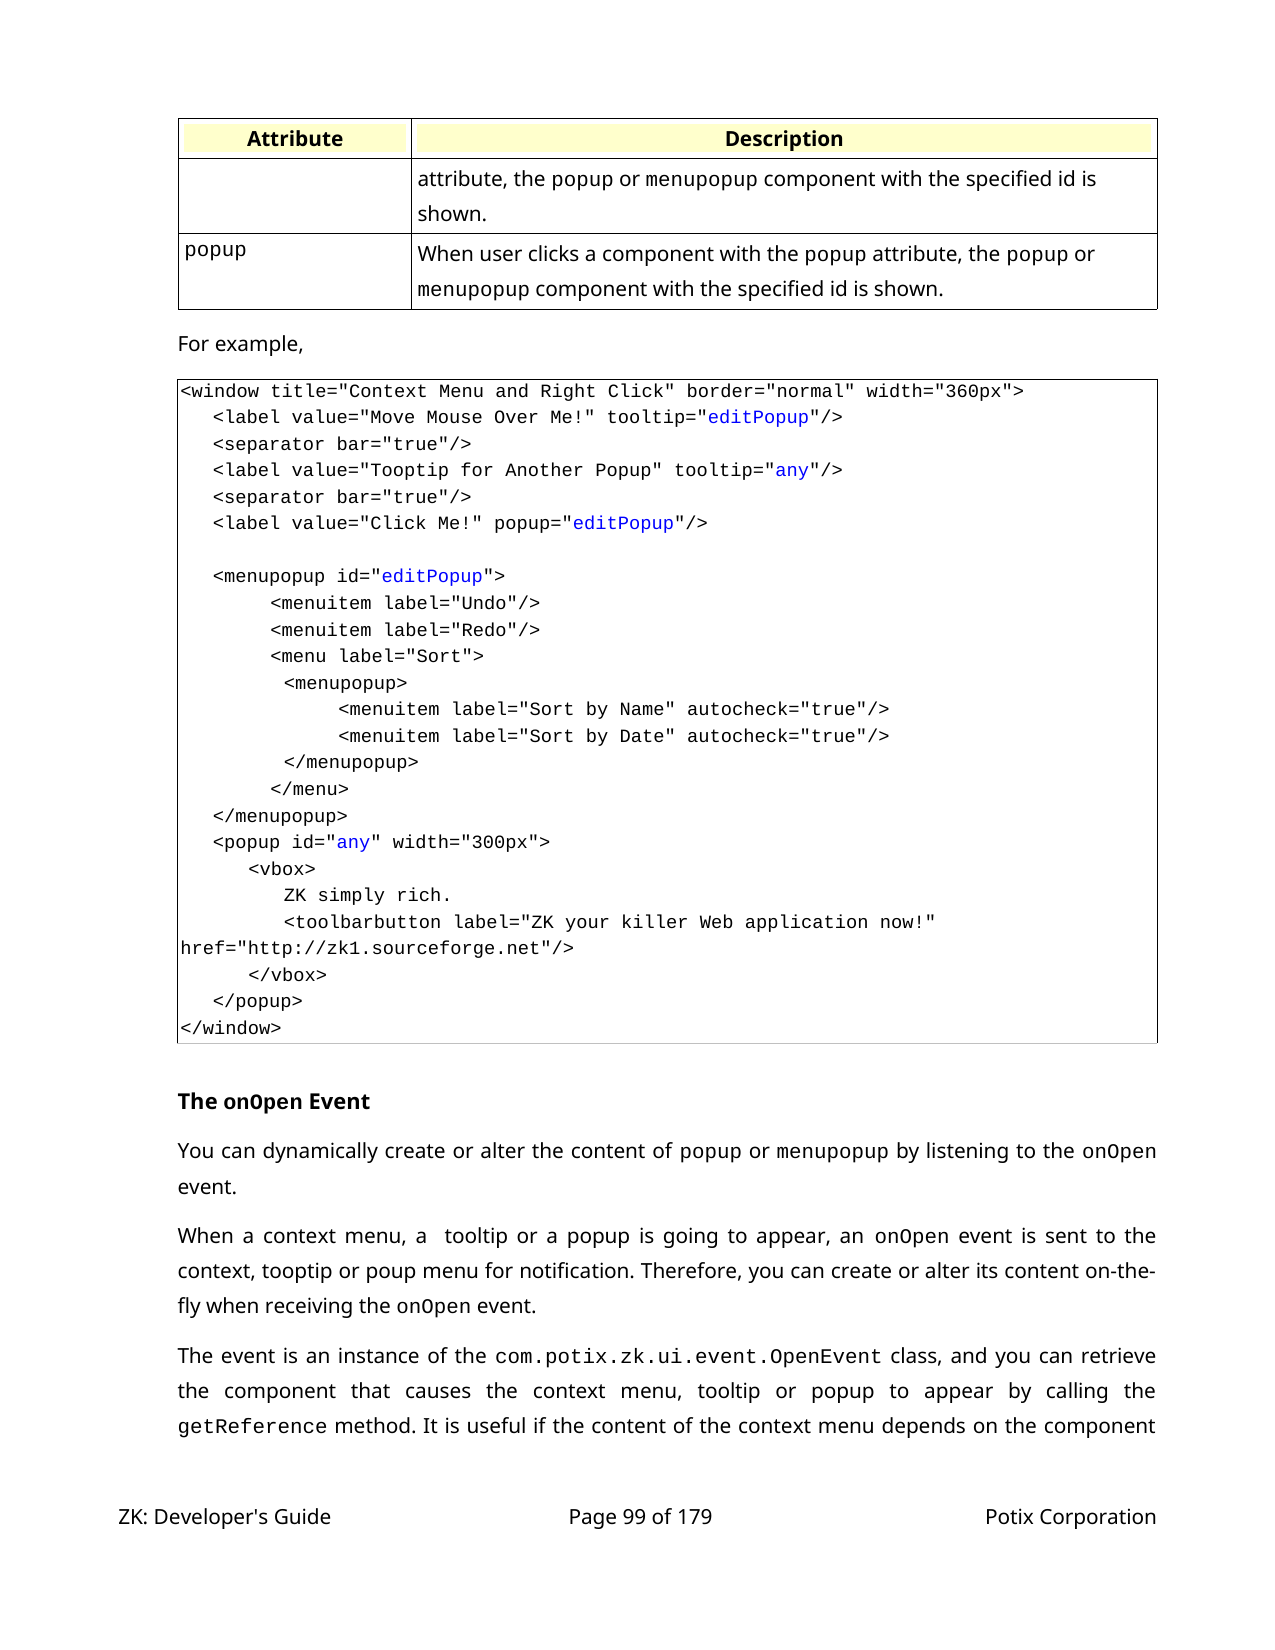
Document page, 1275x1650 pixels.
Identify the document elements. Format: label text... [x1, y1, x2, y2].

table_cell [179, 159, 411, 233]
table_cell attribute, the popup or menupopup component with the specified id is shown. [412, 159, 1157, 233]
table_cell popup [179, 234, 411, 309]
table_cell When user clicks a component with the popup attribute, the popup or menupopup component with the specified id is shown. [412, 234, 1157, 309]
table_header Attribute [179, 119, 411, 158]
table_header Description [412, 119, 1157, 158]
text <window title="Context Menu and Right Click" border="normal" width="360px"> <label value="Move Mouse Over Me!" tooltip="editPopup"/> <separator bar="true"/> <label value="Tooptip for Another Popup" tooltip="any"/> <separator bar="true"/> <label value="Click Me!" popup="editPopup"/> <menupopup id="editPopup"> <menuitem label="Undo"/> <menuitem label="Redo"/> <menu label="Sort"> <menupopup> <menuitem label="Sort by Name" autocheck="true"/> <menuitem label="Sort by Date" autocheck="true"/> </menupopup> </menu> </menupopup> <popup id="any" width="300px"> <vbox> ZK simply rich. <toolbarbutton label="ZK your killer Web application now!" href="http://zk1.sourceforge.net"/> </vbox> </popup> </window> [178, 380, 1157, 1043]
subtitle The onOpen Event [177, 1086, 1157, 1116]
text The event is an instance of the com.potix.zk.ui.event.OpenEvent class, and you can retrieve the component that causes the context menu, tooltip or popup to appear by calling the getReference method. It is useful if the content of the context menu depends on the component [177, 1341, 1157, 1440]
text When a context menu, a tooltip or a popup is going to appear, an onOpen event is sent to the context, tooptip or poup menu for notification. Therefore, you can create or alter its content on-the-fly when receiving the onOpen event. [177, 1221, 1157, 1320]
text You can dynamically create or alter the content of popup or menupopup by listening to the onOpen event. [177, 1136, 1157, 1200]
text For example, [177, 329, 1157, 358]
